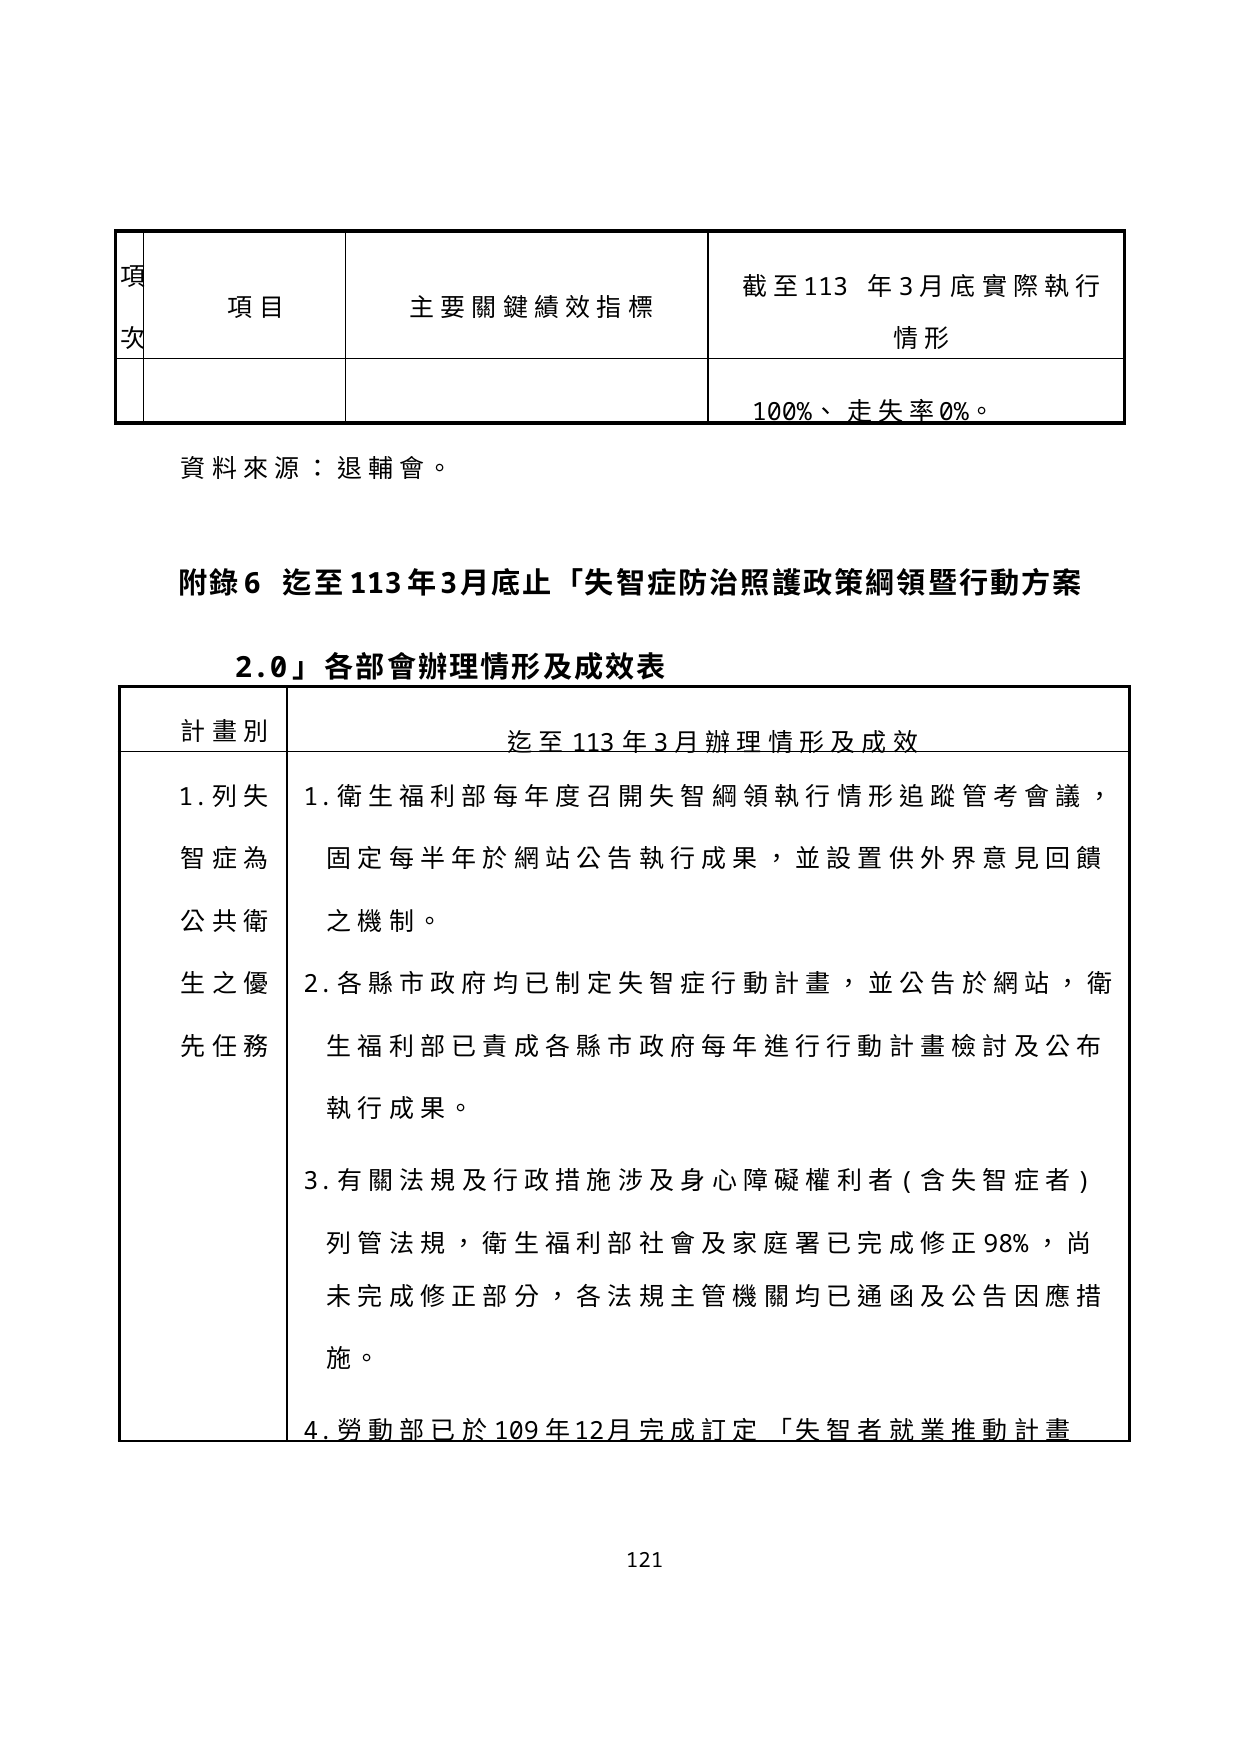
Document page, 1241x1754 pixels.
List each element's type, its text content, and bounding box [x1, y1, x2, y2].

table_cell 100%、走失率0%。 [709, 359, 1123, 421]
table_header 迄至113年3月辦理情形及成效 [288, 688, 1128, 751]
table_header 計畫別 [121, 688, 286, 751]
table_cell 1.衛生福利部每年度召開失智綱領執行情形追蹤管考會議，固定每半年於網站公告執行成果，並設置供外界意見回饋之機制。 2.各縣市政府均已制定失智症行動計畫，並公告於網站，衛生福利部已責成各縣市政府每年進行行動計畫檢討及公布執行成果。 3.有關法規及行政措施涉及身心障礙權利者(含失智症者)列管法規，衛生福利部社會及家庭署已完成修正98%，尚未完成修正部分，各法規主管機關均已通函及公告因應措施。 4.勞動部已於109年12月完成訂定「失智者就業推動計畫 [288, 752, 1128, 1440]
text 附錄6 迄至113年3月底止「失智症防治照護政策綱領暨行動方案2.0」各部會辦理情形及成效表 [122, 498, 1119, 685]
table_header 項次 [117, 233, 143, 357]
table_cell [346, 359, 707, 421]
table_cell [117, 359, 143, 421]
table_header 項目 [144, 233, 345, 357]
table_header 截至113 年3月底實際執行情形 [709, 233, 1123, 357]
table_cell [144, 359, 345, 421]
table_header 主要關鍵績效指標 [346, 233, 707, 357]
table_cell 1.列失智症為公共衛生之優先任務 [121, 752, 286, 1440]
text 資料來源：退輔會。 [124, 425, 1104, 487]
